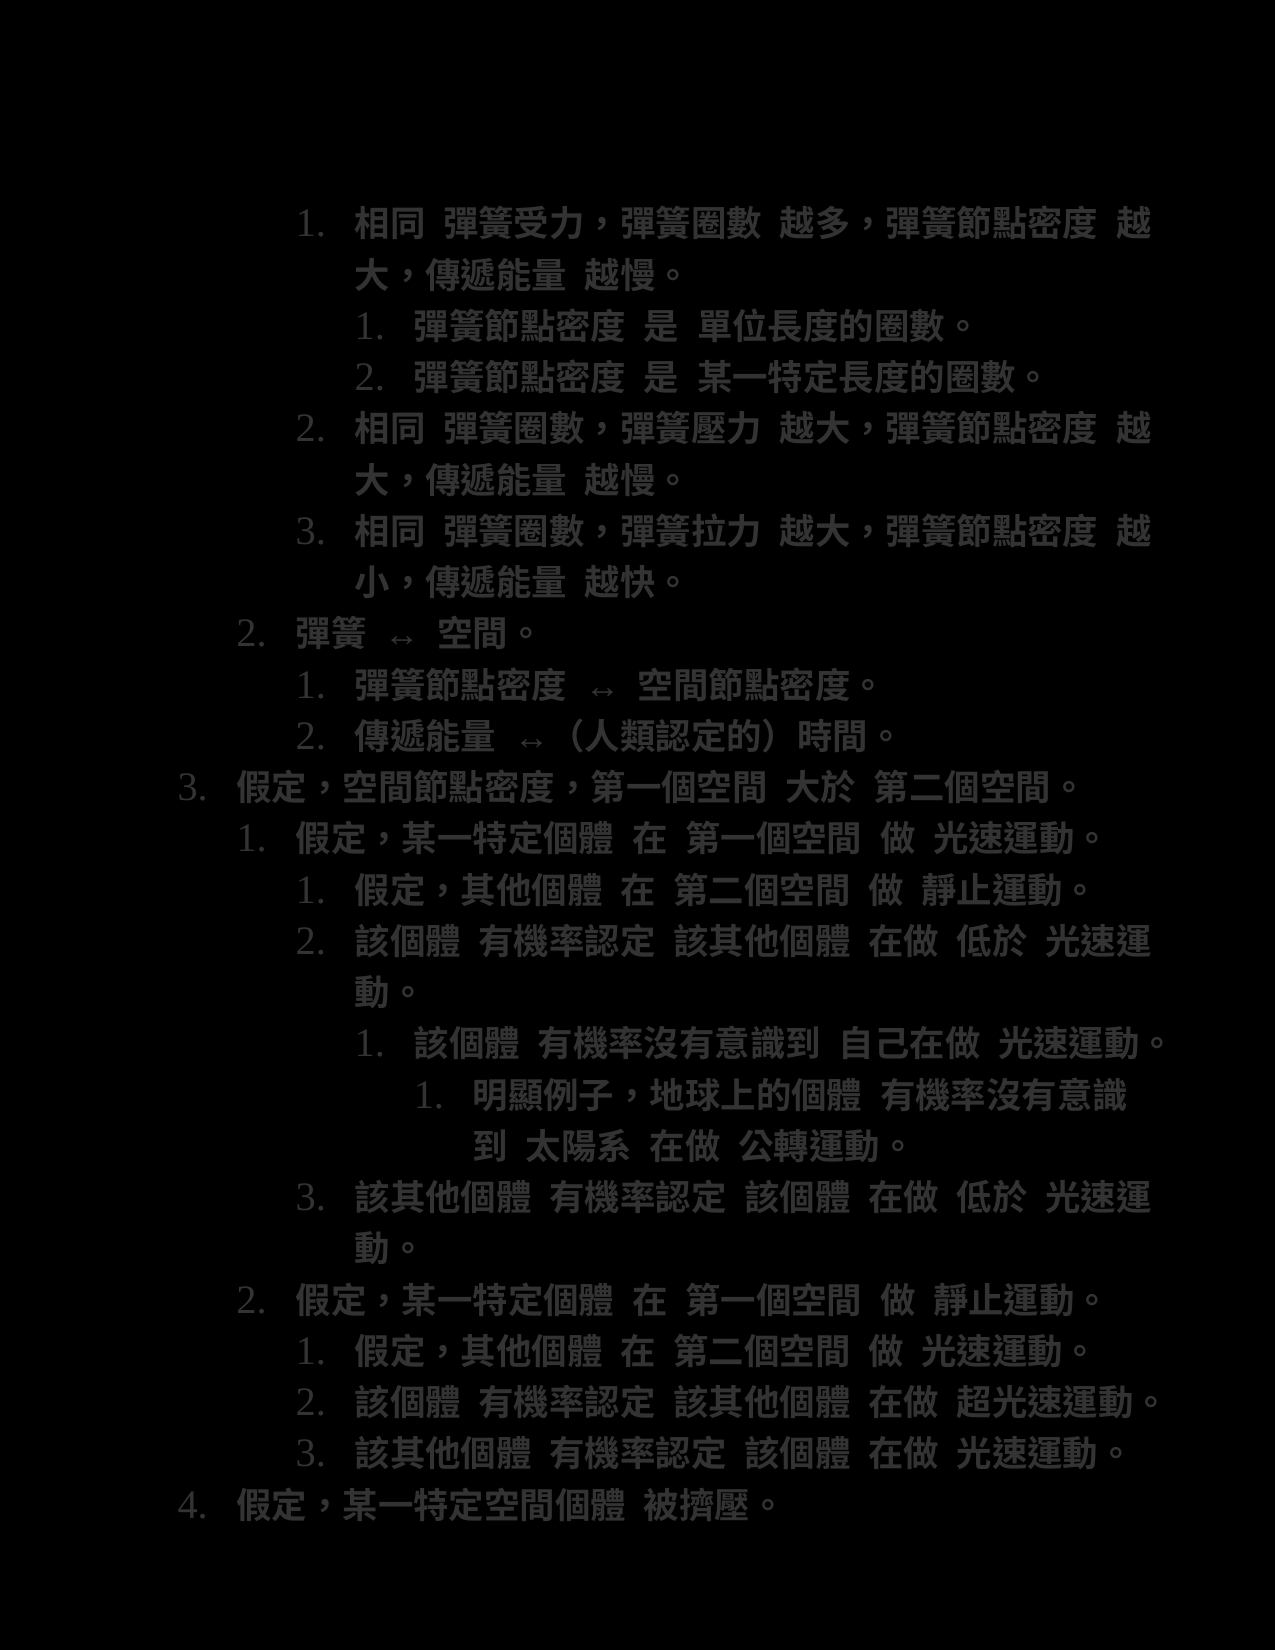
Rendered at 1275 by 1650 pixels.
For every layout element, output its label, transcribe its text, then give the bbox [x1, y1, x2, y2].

list 假定，其他個體 在 第二個空間 做 光速運動。 [295, 1323, 1157, 1374]
list 假定，某一特定空間個體 被擠壓。 [177, 1477, 1157, 1528]
list 相同 彈簧圈數，彈簧拉力 越大，彈簧節點密度 越小，傳遞能量 越快。 [295, 503, 1157, 606]
list 明顯例子，地球上的個體 有機率沒有意識到 太陽系 在做 公轉運動。 [413, 1067, 1157, 1169]
list 該其他個體 有機率認定 該個體 在做 低於 光速運動。 [295, 1169, 1157, 1272]
list 該其他個體 有機率認定 該個體 在做 光速運動。 [295, 1426, 1157, 1477]
list 相同 彈簧圈數，彈簧壓力 越大，彈簧節點密度 越大，傳遞能量 越慢。 [295, 401, 1157, 503]
list 該個體 有機率沒有意識到 自己在做 光速運動。 [354, 1016, 1157, 1067]
list 該個體 有機率認定 該其他個體 在做 低於 光速運動。 [295, 913, 1157, 1016]
list 該個體 有機率認定 該其他個體 在做 超光速運動。 [295, 1374, 1157, 1426]
list 彈簧節點密度 是 單位長度的圈數。 [354, 298, 1157, 349]
list 傳遞能量 ↔（人類認定的）時間。 [295, 708, 1157, 759]
list 假定，某一特定個體 在 第一個空間 做 光速運動。 [236, 811, 1157, 862]
list 假定，其他個體 在 第二個空間 做 靜止運動。 [295, 862, 1157, 913]
list 假定，某一特定個體 在 第一個空間 做 靜止運動。 [236, 1272, 1157, 1323]
list 彈簧 ↔ 空間。 [236, 606, 1157, 657]
list 彈簧節點密度 ↔ 空間節點密度。 [295, 657, 1157, 708]
list 彈簧節點密度 是 某一特定長度的圈數。 [354, 349, 1157, 401]
list 相同 彈簧受力，彈簧圈數 越多，彈簧節點密度 越大，傳遞能量 越慢。 [295, 196, 1157, 298]
list 假定，空間節點密度，第一個空間 大於 第二個空間。 [177, 759, 1157, 811]
